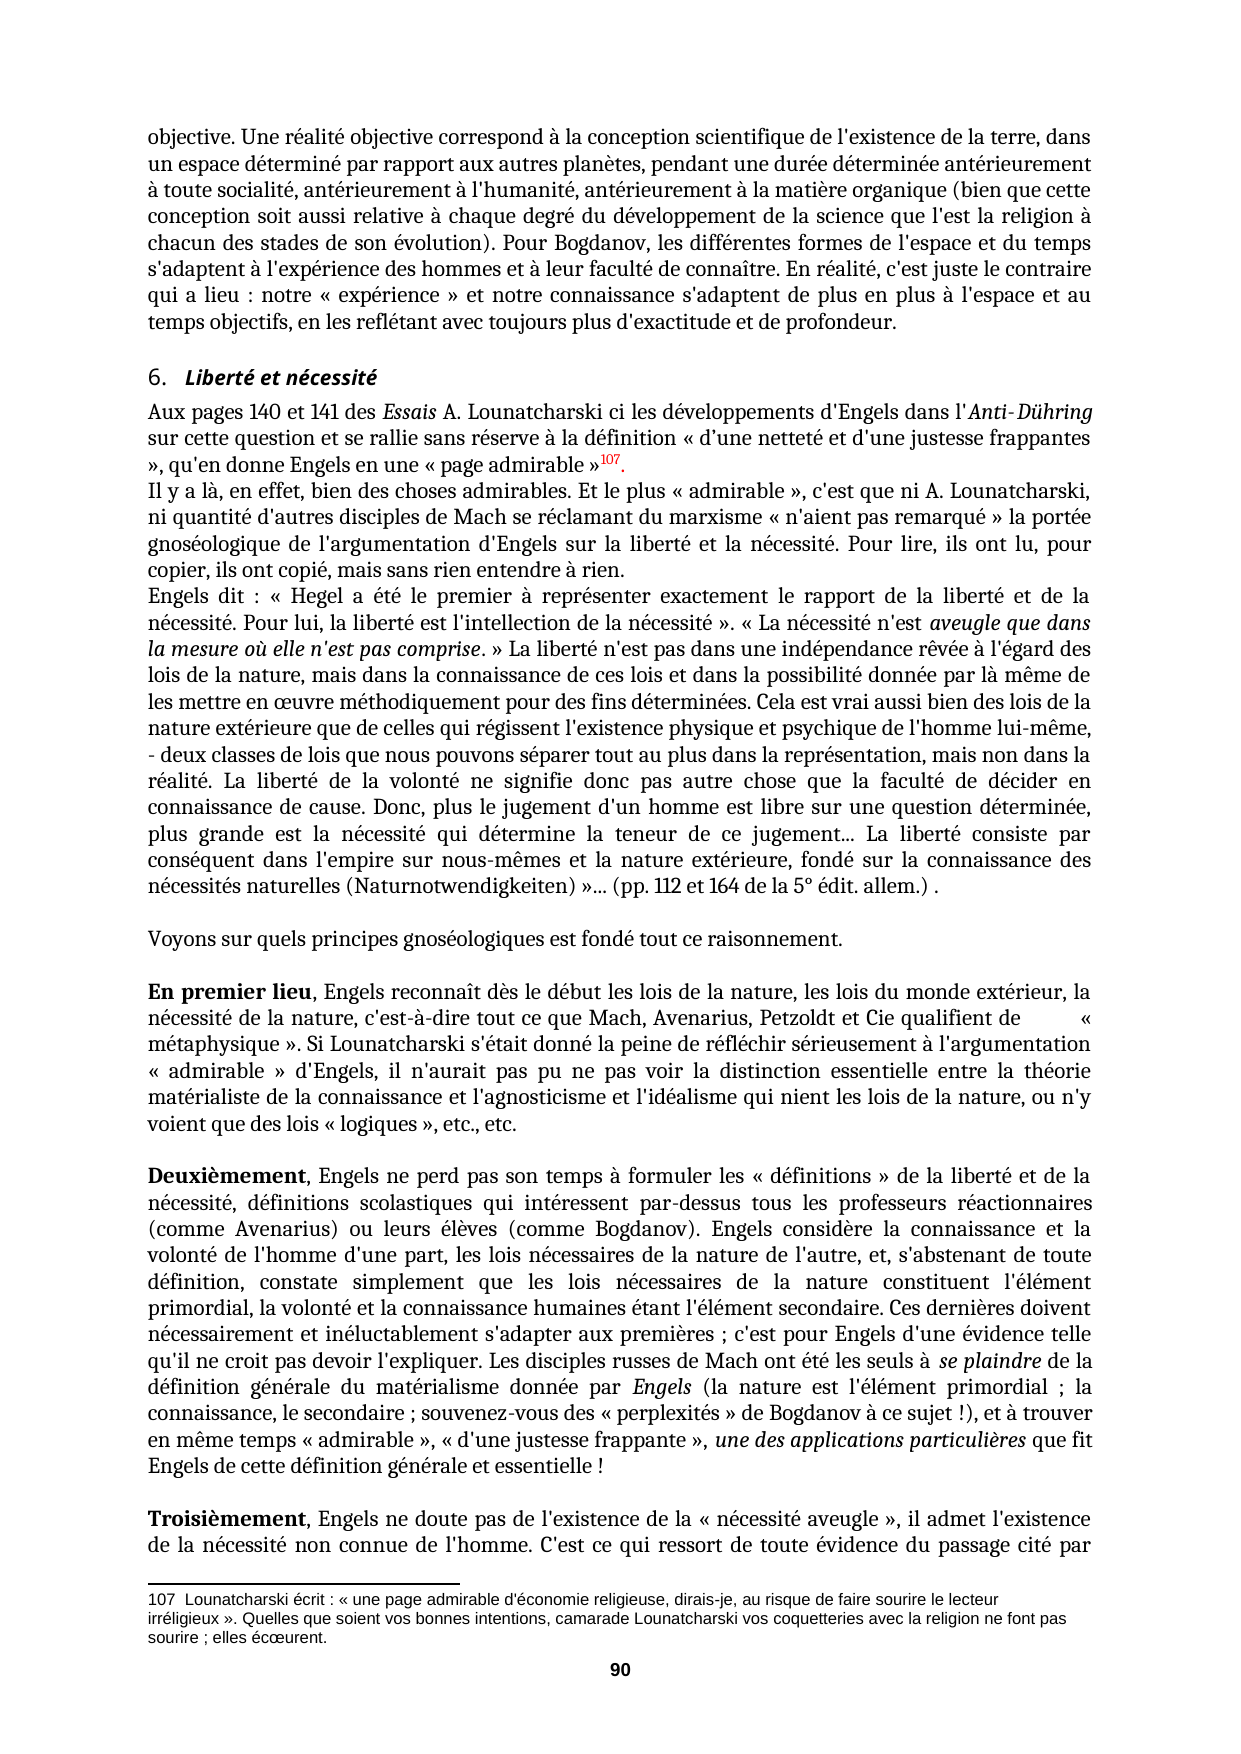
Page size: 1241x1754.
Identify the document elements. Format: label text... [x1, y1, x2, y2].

subtitle Liberté et nécessité [148, 361, 1093, 392]
text En premier lieu, Engels reconnaît dès le début les lois de la nature, les lois du monde extérieur, la nécessité de la nature, c'est‑à‑dire tout ce que Mach, Avenarius, Petzoldt et Cie qualifient de « métaphysique ». Si Lounatcharski s'était donné la peine de réfléchir sérieusement à l'argumentation « admirable » d'Engels, il n'aurait pas pu ne pas voir la distinction essentielle entre la théorie matérialiste de la connaissance et l'agnosticisme et l'idéalisme qui nient les lois de la nature, ou n'y voient que des lois « logiques », etc., etc. [148, 978, 1093, 1137]
text Deuxièmement, Engels ne perd pas son temps à formuler les « définitions » de la liberté et de la nécessité, définitions scolastiques qui intéressent par‑dessus tous les professeurs réactionnaires (comme Avenarius) ou leurs élèves (comme Bogdanov). Engels considère la connaissance et la volonté de l'homme d'une part, les lois nécessaires de la nature de l'autre, et, s'abstenant de toute définition, constate simplement que les lois nécessaires de la nature constituent l'élément primordial, la volonté et la connaissance humaines étant l'élément secondaire. Ces dernières doivent nécessairement et inéluctablement s'adapter aux premières ; c'est pour Engels d'une évidence telle qu'il ne croit pas devoir l'expliquer. Les disciples russes de Mach ont été les seuls à se plaindre de la définition générale du matérialisme donnée par Engels (la nature est l'élément primordial ; la connaissance, le secondaire ; souvenez‑vous des « perplexités » de Bogdanov à ce sujet !), et à trouver en même temps « admirable », « d'une justesse frappante », une des applications particulières que fit Engels de cette définition générale et essentielle ! [148, 1163, 1093, 1479]
text Il y a là, en effet, bien des choses admirables. Et le plus « admirable », c'est que ni A. Lounatcharski, ni quantité d'autres disciples de Mach se réclamant du marxisme « n'aient pas remarqué » la portée gnoséologique de l'argumentation d'Engels sur la liberté et la nécessité. Pour lire, ils ont lu, pour copier, ils ont copié, mais sans rien entendre à rien. [148, 478, 1093, 583]
text Engels dit : « Hegel a été le premier à représenter exactement le rapport de la liberté et de la nécessité. Pour lui, la liberté est l'intellection de la nécessité ». « La nécessité n'est aveugle que dans la mesure où elle n'est pas comprise. » La liberté n'est pas dans une indépendance rêvée à l'égard des lois de la nature, mais dans la connaissance de ces lois et dans la possibilité donnée par là même de les mettre en œuvre méthodiquement pour des fins déterminées. Cela est vrai aussi bien des lois de la nature extérieure que de celles qui régissent l'existence physique et psychique de l'homme lui-même, ‑ deux classes de lois que nous pouvons séparer tout au plus dans la représentation, mais non dans la réalité. La liberté de la volonté ne signifie donc pas autre chose que la faculté de décider en connaissance de cause. Donc, plus le jugement d'un homme est libre sur une question déterminée, plus grande est la nécessité qui détermine la teneur de ce jugement... La liberté consiste par conséquent dans l'empire sur nous-mêmes et la nature extérieure, fondé sur la connaissance des nécessités naturelles (Naturnotwendigkeiten) »... (pp. 112 et 164 de la 5° édit. allem.) . [148, 583, 1093, 899]
text objective. Une réalité objective correspond à la conception scientifique de l'existence de la terre, dans un espace déterminé par rapport aux autres planètes, pendant une durée déterminée antérieurement à toute socialité, antérieurement à l'humanité, antérieurement à la matière organique (bien que cette conception soit aussi relative à chaque degré du développement de la science que l'est la religion à chacun des stades de son évolution). Pour Bogdanov, les différentes formes de l'espace et du temps s'adaptent à l'expérience des hommes et à leur faculté de connaître. En réalité, c'est juste le contraire qui a lieu : notre « expérience » et notre connaissance s'adaptent de plus en plus à l'espace et au temps objectifs, en les reflétant avec toujours plus d'exactitude et de profondeur. [148, 124, 1093, 335]
text Aux pages 140 et 141 des Essais A. Lounatcharski ci les développements d'Engels dans l'Anti‑Dühring sur cette question et se rallie sans réserve à la définition « d’une netteté et d'une justesse frappantes », qu'en donne Engels en une « page admirable ». [148, 399, 1093, 478]
text Lounatcharski écrit : « une page admirable d'économie religieuse, dirais‑je, au risque de faire sourire le lecteur irréligieux ». Quelles que soient vos bonnes intentions, camarade Lounatcharski vos coquetteries avec la religion ne font pas sourire ; elles écœurent. [148, 1590, 1093, 1647]
text Troisièmement, Engels ne doute pas de l'existence de la « nécessité aveugle », il admet l'existence de la nécessité non connue de l'homme. C'est ce qui ressort de toute évidence du passage cité par [148, 1506, 1093, 1558]
text Voyons sur quels principes gnoséologiques est fondé tout ce raisonnement. [148, 926, 1093, 952]
